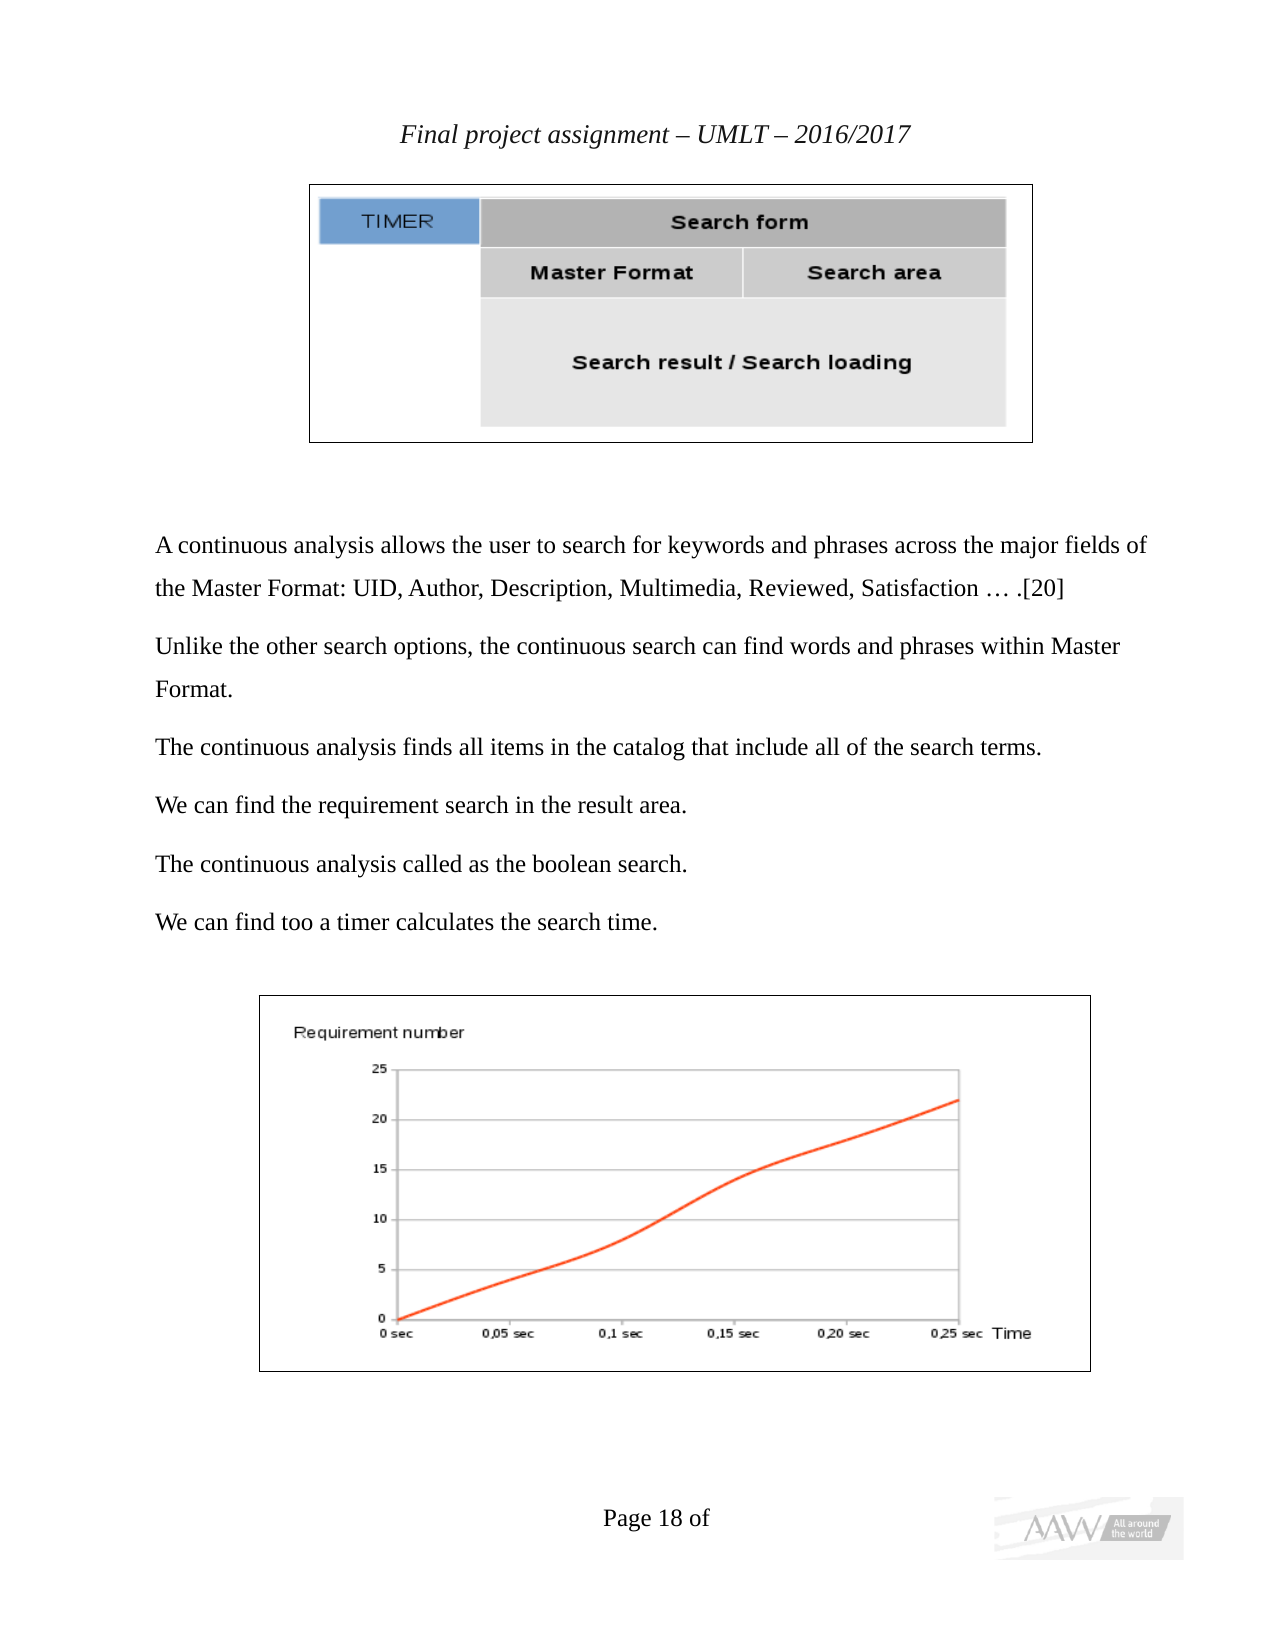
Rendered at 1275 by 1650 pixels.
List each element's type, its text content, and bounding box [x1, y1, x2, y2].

text The continuous analysis called as the boolean search. [155, 849, 1161, 877]
picture [311, 186, 1029, 440]
picture [261, 997, 1087, 1369]
text We can find too a timer calculates the search time. [155, 907, 1161, 936]
text The continuous analysis finds all items in the catalog that include all of the search terms. [155, 732, 1161, 761]
text We can find the requirement search in the result area. [155, 791, 1161, 819]
picture [994, 1497, 1184, 1560]
text Unlike the other search options, the continuous search can find words and phrases within Master Format. [155, 631, 1161, 703]
text A continuous analysis allows the user to search for keywords and phrases across the major fields of the Master Format: UID, Author, Description, Multimedia, Reviewed, Satisfaction … .[20] [155, 530, 1158, 602]
